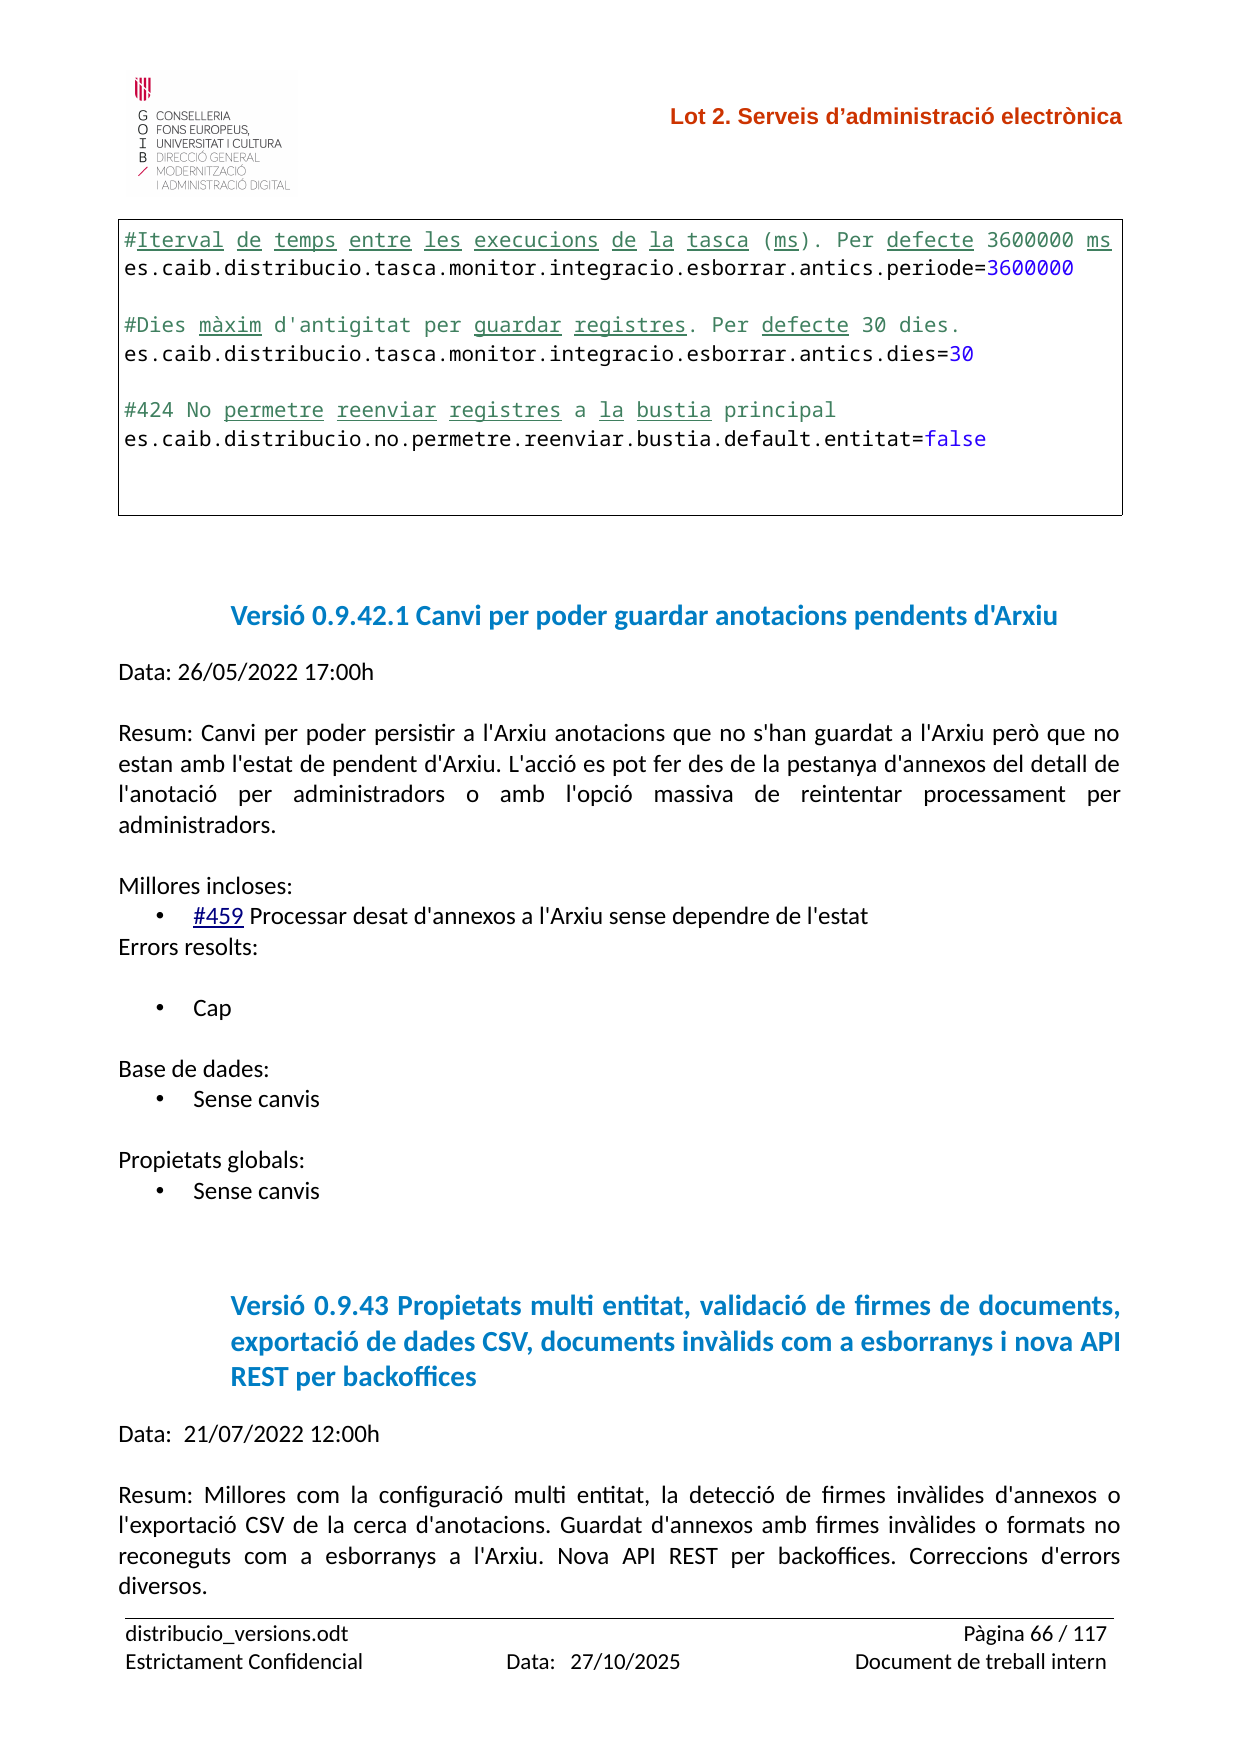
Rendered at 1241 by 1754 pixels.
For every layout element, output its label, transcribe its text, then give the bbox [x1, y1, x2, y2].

text Errors resolts: [118, 931, 1122, 961]
list Sense canvis [156, 1175, 1122, 1206]
subtitle Versió 0.9.43 Propietats multi entitat, validació de firmes de documents, exportació de dades CSV, documents invàlids com a esborranys i nova API REST per backoffices [153, 1287, 1122, 1394]
text Millores incloses: [118, 870, 1122, 900]
text Base de dades: [118, 1053, 1122, 1083]
list Sense canvis [156, 1083, 1122, 1114]
list Cap [156, 992, 1122, 1022]
text Resum: Millores com la configuració multi entitat, la detecció de firmes invàlides d'annexos o l'exportació CSV de la cerca d'anotacions. Guardat d'annexos amb firmes invàlides o formats no reconeguts com a esborranys a l'Arxiu. Nova API REST per backoffices. Correccions d'errors diversos. [118, 1479, 1122, 1601]
text Resum: Canvi per poder persistir a l'Arxiu anotacions que no s'han guardat a l'Arxiu però que no estan amb l'estat de pendent d'Arxiu. L'acció es pot fer des de la pestanya d'annexos del detall de l'anotació per administradors o amb l'opció massiva de reintentar processament per administradors. [118, 717, 1122, 839]
table_header #Iterval de temps entre les execucions de la tasca (ms). Per defecte 3600000 ms es.caib.distribucio.tasca.monitor.integracio.esborrar.antics.periode=3600000 #Dies màxim d'antigitat per guardar registres. Per defecte 30 dies. es.caib.distribucio.tasca.monitor.integracio.esborrar.antics.dies=30 #424 No permetre reenviar registres a la bustia principal es.caib.distribucio.no.permetre.reenviar.bustia.default.entitat=false [119, 220, 1122, 515]
text Data: 26/05/2022 17:00h [118, 656, 1122, 687]
text Data: 21/07/2022 12:00h [118, 1418, 1122, 1448]
list #459 Processar desat d'annexos a l'Arxiu sense dependre de l'estat [156, 900, 1122, 931]
text Propietats globals: [118, 1144, 1122, 1175]
picture [126, 70, 299, 197]
subtitle Versió 0.9.42.1 Canvi per poder guardar anotacions pendents d'Arxiu [153, 597, 1122, 632]
